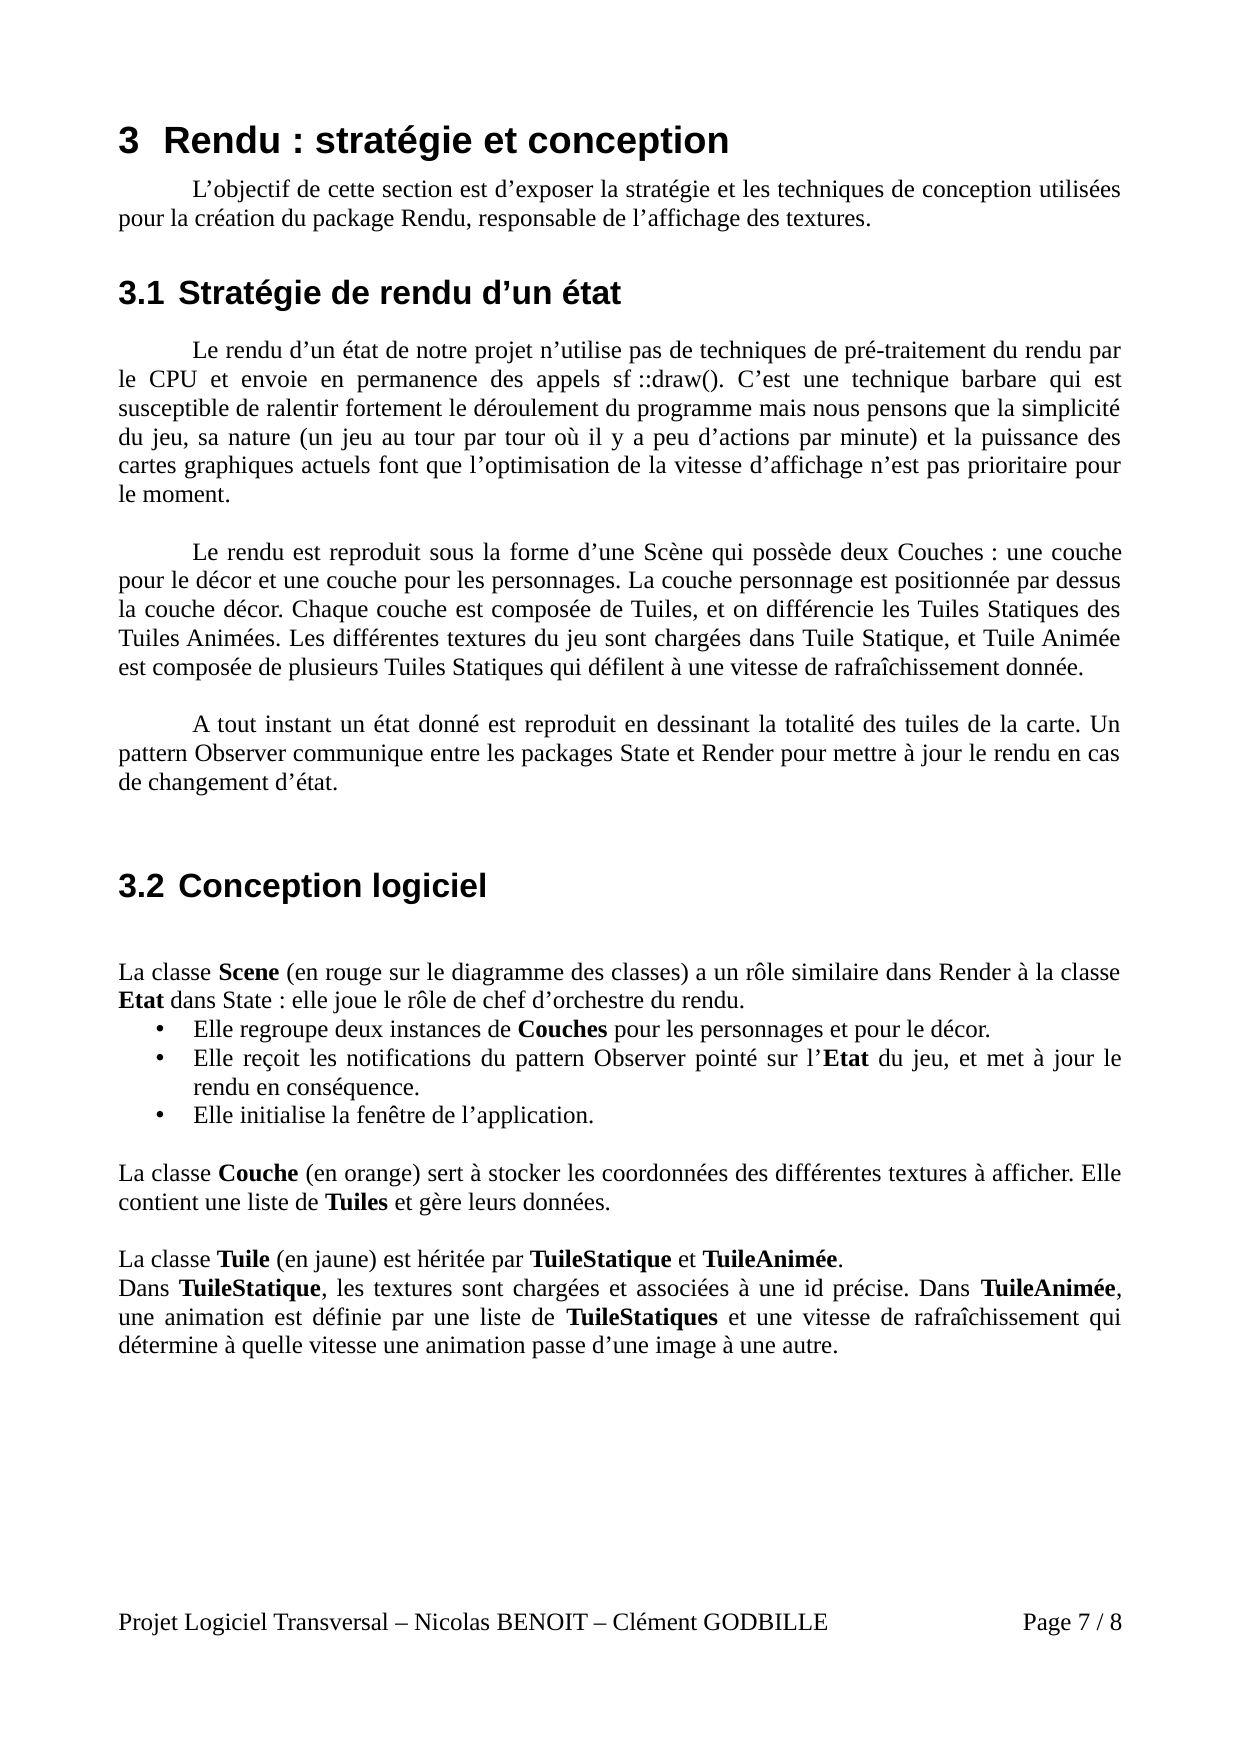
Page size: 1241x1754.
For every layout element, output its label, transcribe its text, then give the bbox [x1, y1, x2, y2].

subtitle Conception logiciel [118, 866, 1122, 904]
text A tout instant un état donné est reproduit en dessinant la totalité des tuiles de la carte. Un pattern Observer communique entre les packages State et Render pour mettre à jour le rendu en cas de changement d’état. [118, 709, 1122, 795]
list Elle reçoit les notifications du pattern Observer pointé sur l’Etat du jeu, et met à jour le rendu en conséquence. [156, 1043, 1122, 1100]
subtitle Rendu : stratégie et conception [118, 118, 1122, 162]
text L’objectif de cette section est d’exposer la stratégie et les techniques de conception utilisées pour la création du package Rendu, responsable de l’affichage des textures. [118, 174, 1122, 232]
text Le rendu est reproduit sous la forme d’une Scène qui possède deux Couches : une couche pour le décor et une couche pour les personnages. La couche personnage est positionnée par dessus la couche décor. Chaque couche est composée de Tuiles, et on différencie les Tuiles Statiques des Tuiles Animées. Les différentes textures du jeu sont chargées dans Tuile Statique, et Tuile Animée est composée de plusieurs Tuiles Statiques qui défilent à une vitesse de rafraîchissement donnée. [118, 537, 1122, 680]
list Elle initialise la fenêtre de l’application. [156, 1100, 1122, 1129]
text Dans TuileStatique, les textures sont chargées et associées à une id précise. Dans TuileAnimée, une animation est définie par une liste de TuileStatiques et une vitesse de rafraîchissement qui détermine à quelle vitesse une animation passe d’une image à une autre. [118, 1273, 1122, 1359]
text La classe Couche (en orange) sert à stocker les coordonnées des différentes textures à afficher. Elle contient une liste de Tuiles et gère leurs données. [118, 1158, 1122, 1215]
text La classe Tuile (en jaune) est héritée par TuileStatique et TuileAnimée. [118, 1244, 1122, 1273]
text Le rendu d’un état de notre projet n’utilise pas de techniques de pré-traitement du rendu par le CPU et envoie en permanence des appels sf ::draw(). C’est une technique barbare qui est susceptible de ralentir fortement le déroulement du programme mais nous pensons que la simplicité du jeu, sa nature (un jeu au tour par tour où il y a peu d’actions par minute) et la puissance des cartes graphiques actuels font que l’optimisation de la vitesse d’affichage n’est pas prioritaire pour le moment. [118, 335, 1122, 508]
text La classe Scene (en rouge sur le diagramme des classes) a un rôle similaire dans Render à la classe Etat dans State : elle joue le rôle de chef d’orchestre du rendu. [118, 957, 1122, 1014]
list Elle regroupe deux instances de Couches pour les personnages et pour le décor. [156, 1014, 1122, 1043]
subtitle Stratégie de rendu d’un état [118, 273, 1122, 312]
